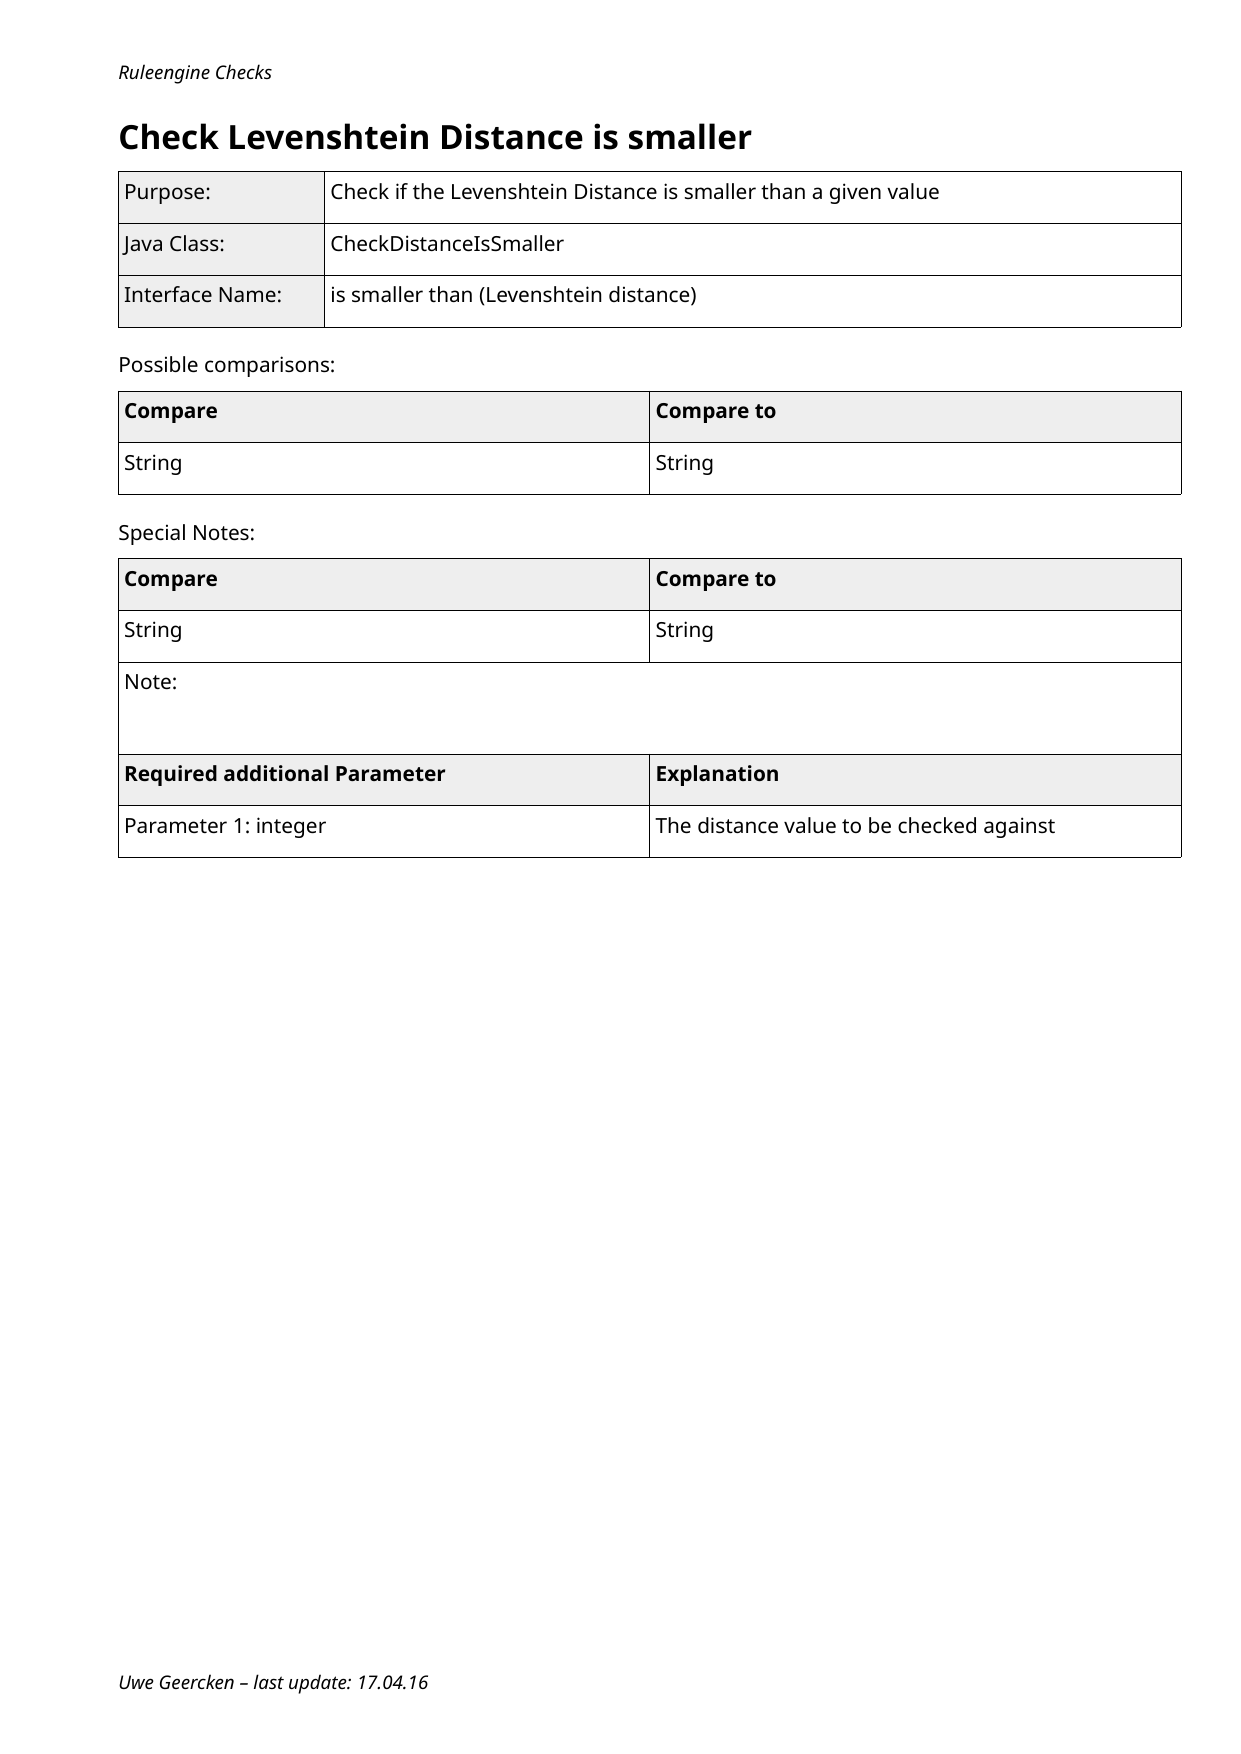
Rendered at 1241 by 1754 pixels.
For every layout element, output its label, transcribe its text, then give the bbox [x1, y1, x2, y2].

table_cell Explanation [650, 755, 1181, 805]
table_cell String [650, 611, 1181, 662]
table_header Purpose: [119, 172, 324, 223]
table_cell Parameter 1: integer [119, 806, 649, 857]
table_cell String [119, 443, 649, 494]
text Check Levenshtein Distance is smaller [118, 114, 1181, 159]
table_header Compare to [650, 392, 1181, 442]
table_cell Note: [119, 663, 1181, 753]
table_header Compare [119, 559, 649, 610]
table_header Compare to [650, 559, 1181, 610]
table_cell Interface Name: [119, 276, 324, 327]
text Possible comparisons: [118, 350, 1181, 379]
table_cell The distance value to be checked against [650, 806, 1181, 857]
table_cell Required additional Parameter [119, 755, 649, 805]
text Special Notes: [118, 518, 1181, 546]
table_cell CheckDistanceIsSmaller [325, 224, 1181, 275]
table_cell is smaller than (Levenshtein distance) [325, 276, 1181, 327]
table_cell String [650, 443, 1181, 494]
table_cell Java Class: [119, 224, 324, 275]
table_header Compare [119, 392, 649, 442]
table_header Check if the Levenshtein Distance is smaller than a given value [325, 172, 1181, 223]
table_cell String [119, 611, 649, 662]
